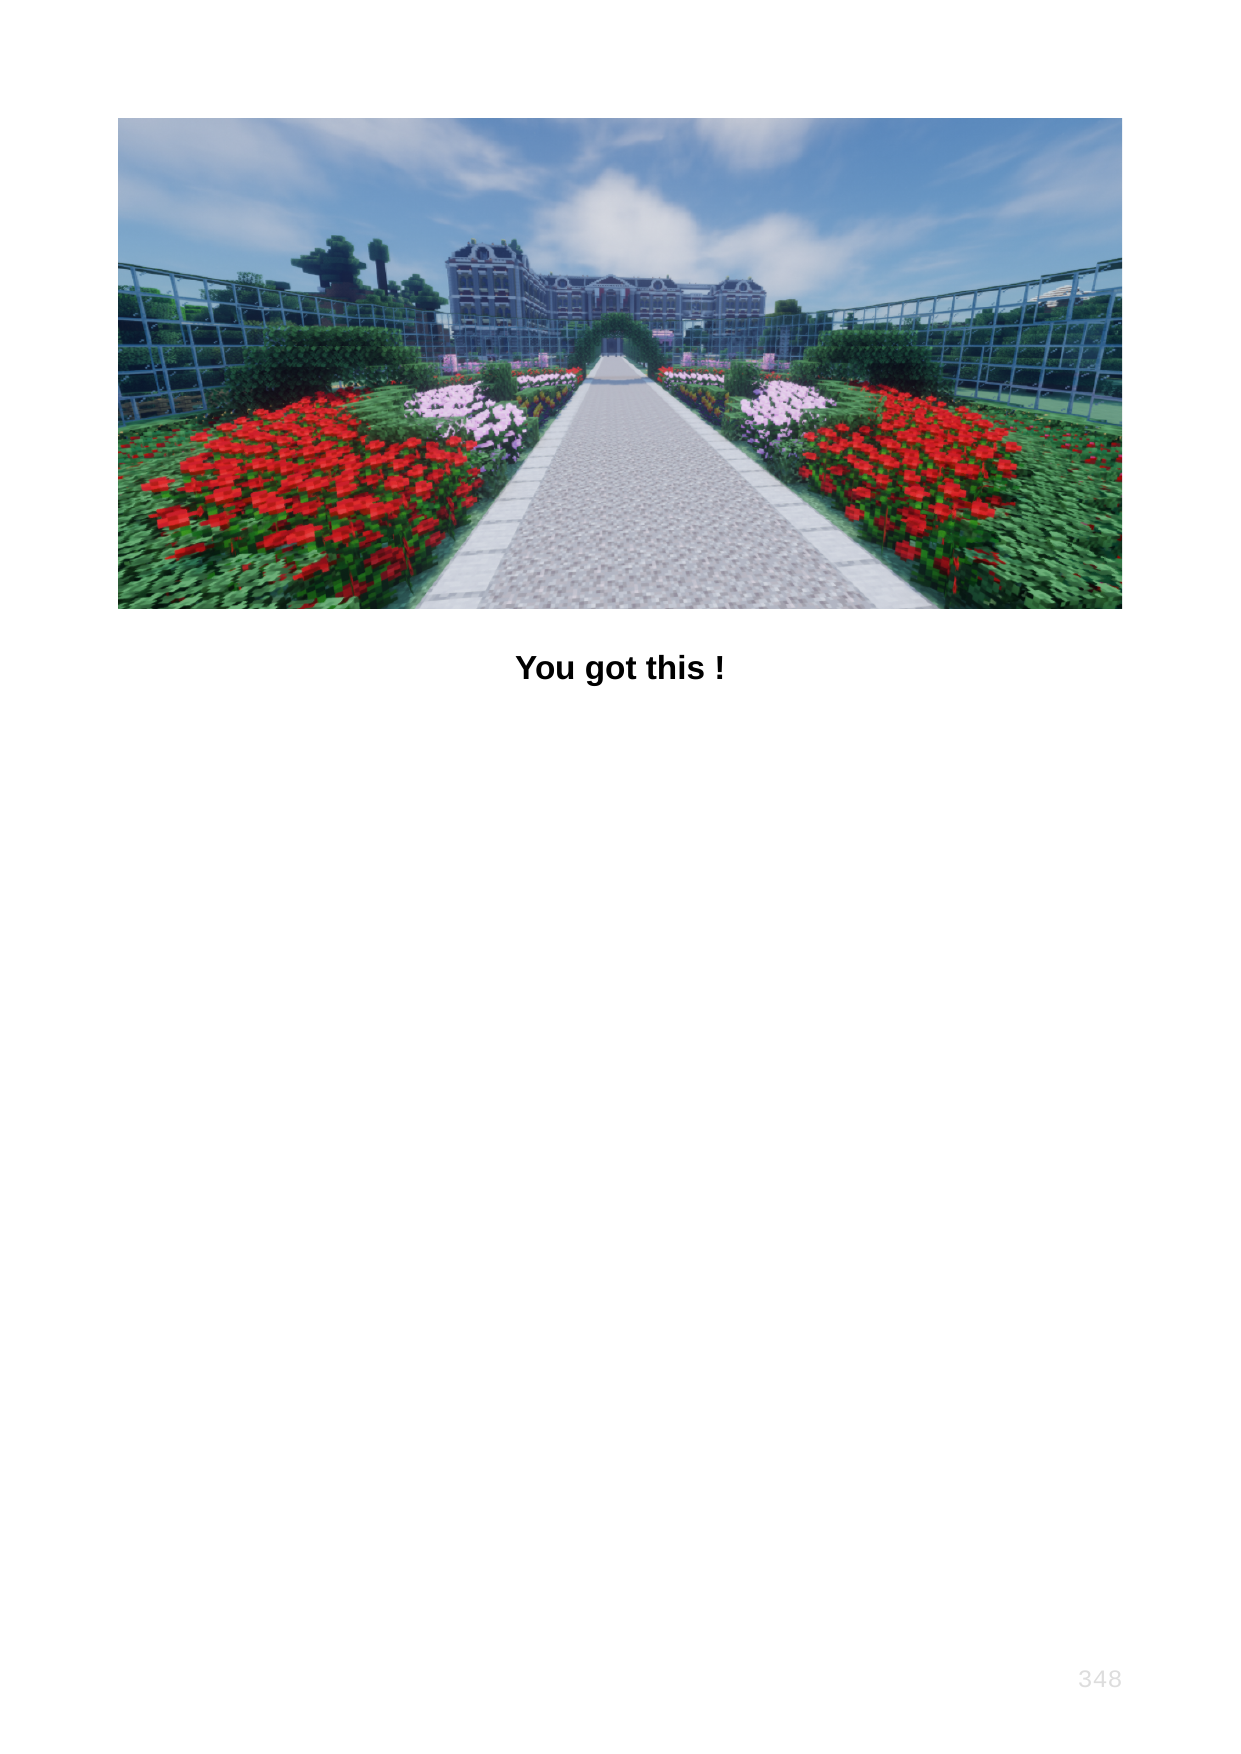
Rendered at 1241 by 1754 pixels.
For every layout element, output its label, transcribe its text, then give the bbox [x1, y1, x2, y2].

text You got this ! [118, 609, 1122, 686]
picture [118, 118, 1123, 609]
